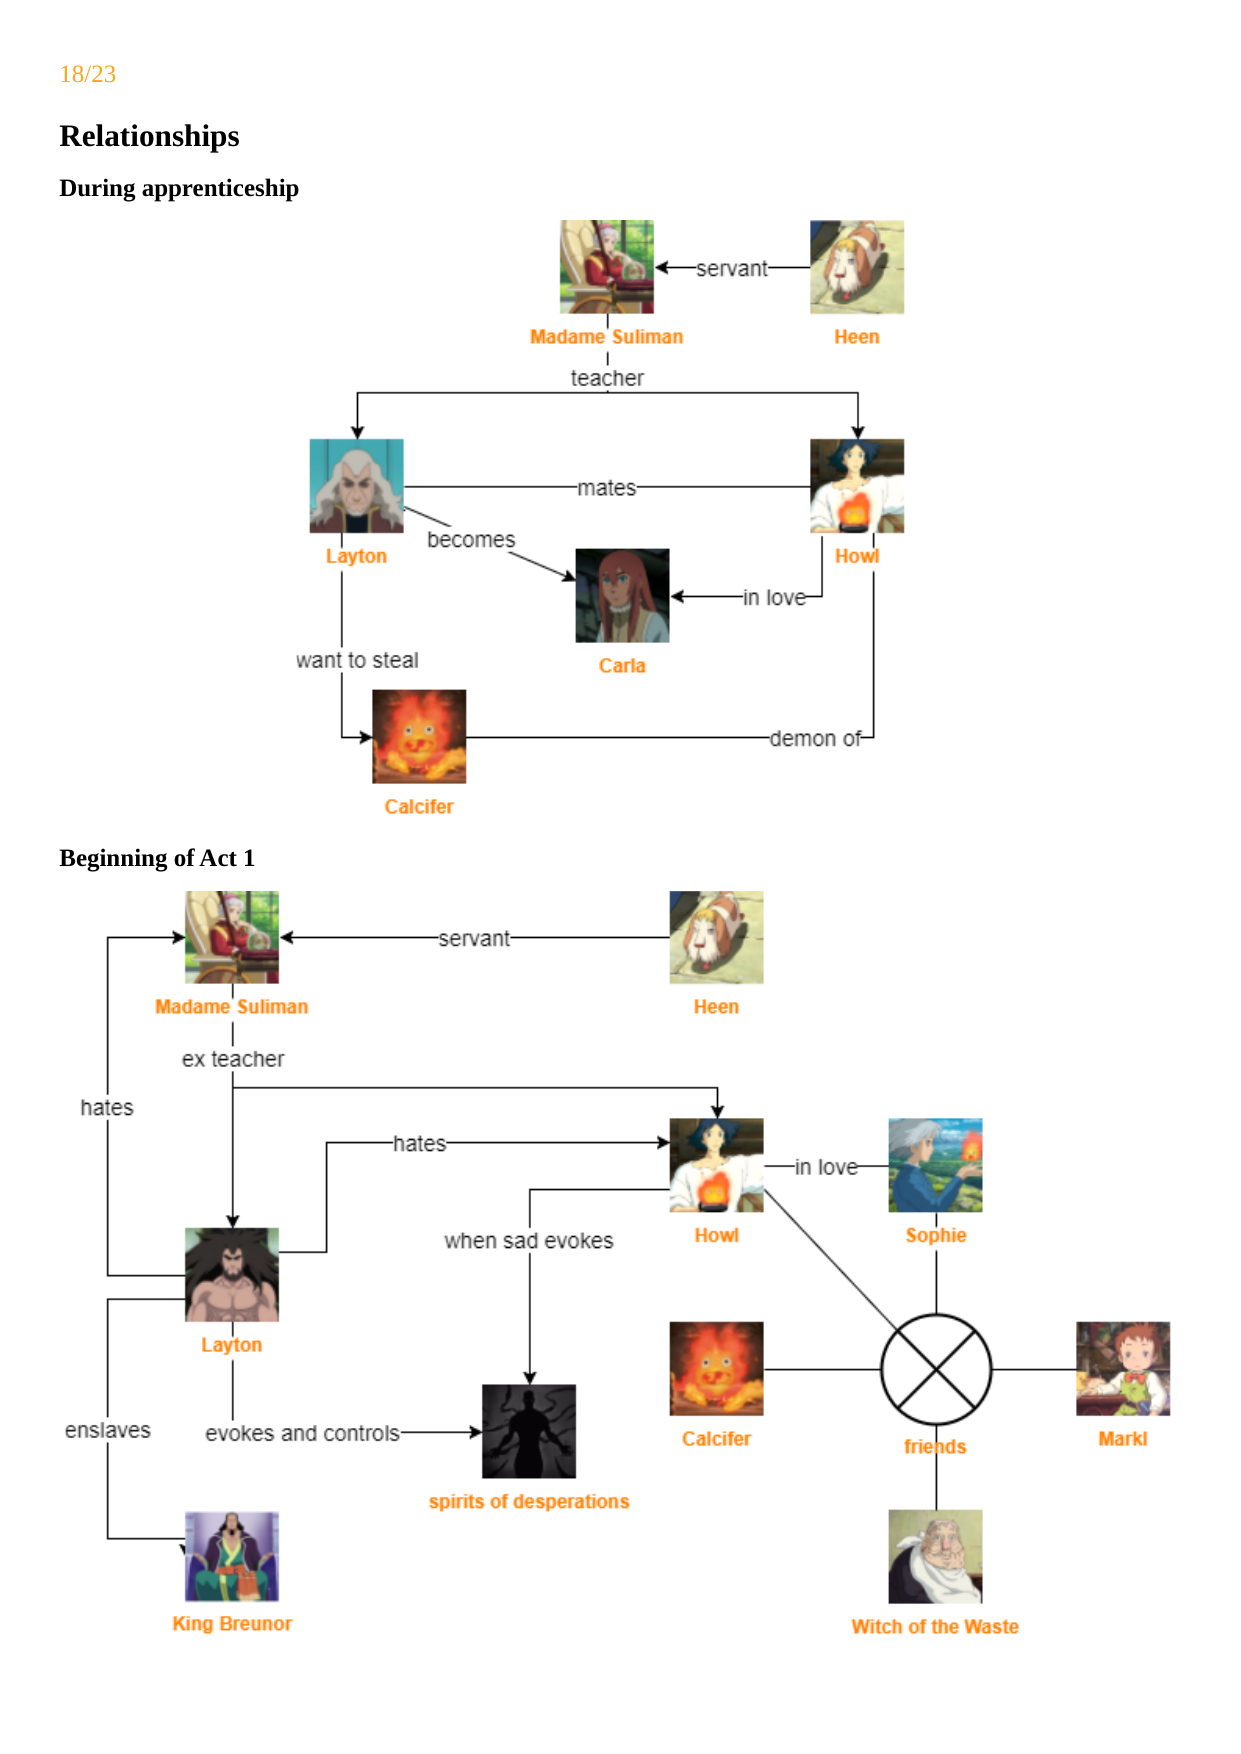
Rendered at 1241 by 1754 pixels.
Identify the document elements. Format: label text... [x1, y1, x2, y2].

text Beginning of Act 1 [59, 843, 1181, 872]
picture [296, 220, 906, 820]
picture [65, 891, 1172, 1640]
text During apprenticeship [59, 173, 1181, 202]
text Relationships [59, 117, 1181, 153]
